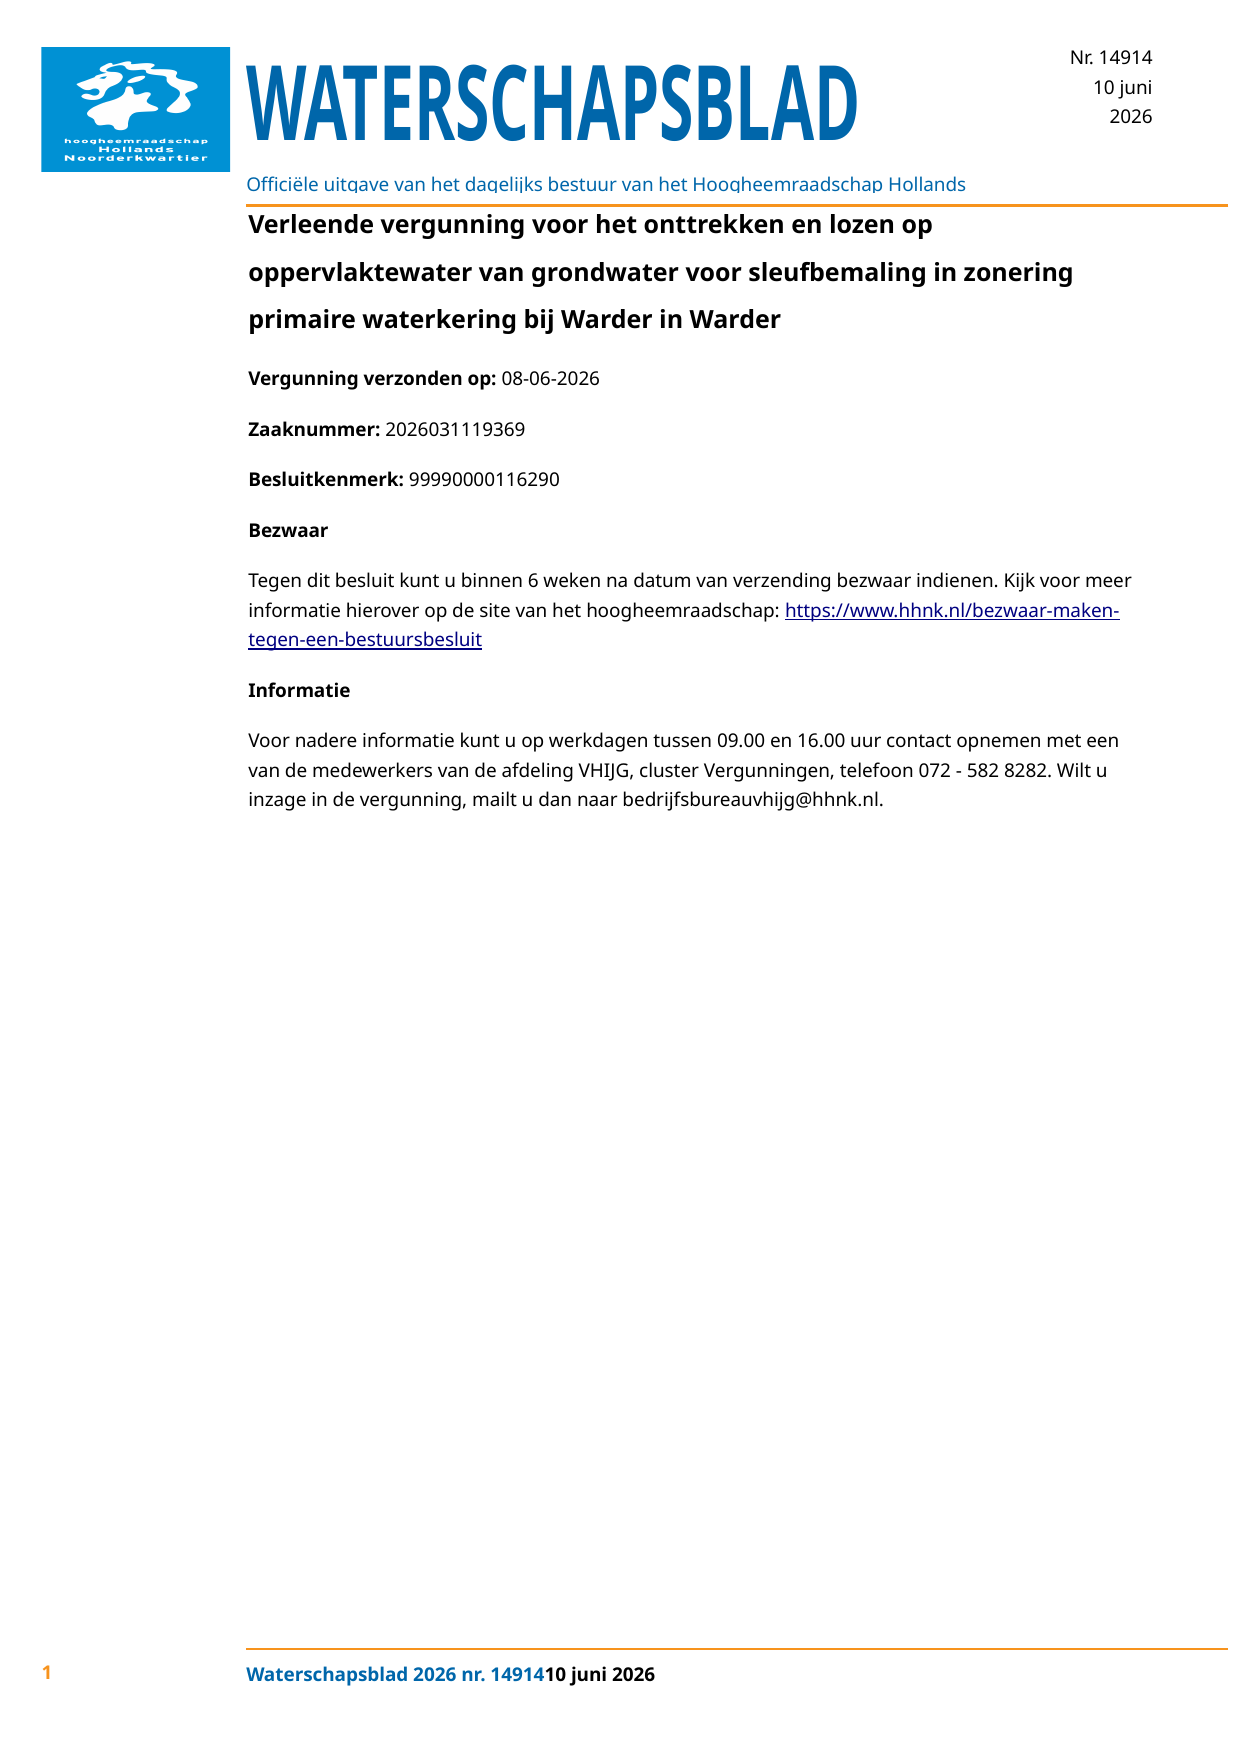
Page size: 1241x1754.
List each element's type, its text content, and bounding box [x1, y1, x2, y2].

text Zaaknummer: 2026031119369 [248, 416, 1152, 442]
text Besluitkenmerk: 99990000116290 [248, 466, 1152, 492]
text Voor nadere informatie kunt u op werkdagen tussen 09.00 en 16.00 uur contact opnemen met een van de medewerkers van de afdeling VHIJG, cluster Vergunningen, telefoon 072 - 582 8282. Wilt u inzage in de vergunning, mailt u dan naar bedrijfsbureauvhijg@hhnk.nl. [248, 727, 1152, 812]
text Bezwaar [248, 517, 1152, 542]
text Verleende vergunning voor het onttrekken en lozen op oppervlaktewater van grondwater voor sleufbemaling in zonering primaire waterkering bij Warder in Warder [248, 207, 1152, 336]
picture [118, 62, 197, 112]
picture [78, 64, 122, 99]
text Informatie [248, 677, 1152, 702]
picture [88, 87, 157, 130]
text Tegen dit besluit kunt u binnen 6 weken na datum van verzending bezwaar indienen. Kijk voor meer informatie hierover op de site van het hoogheemraadschap: https://www.hhnk.nl/bezwaar-maken-tegen-een-bestuursbesluit [248, 567, 1152, 652]
picture [129, 76, 144, 82]
text Vergunning verzonden op: 08-06-2026 [248, 366, 1152, 391]
